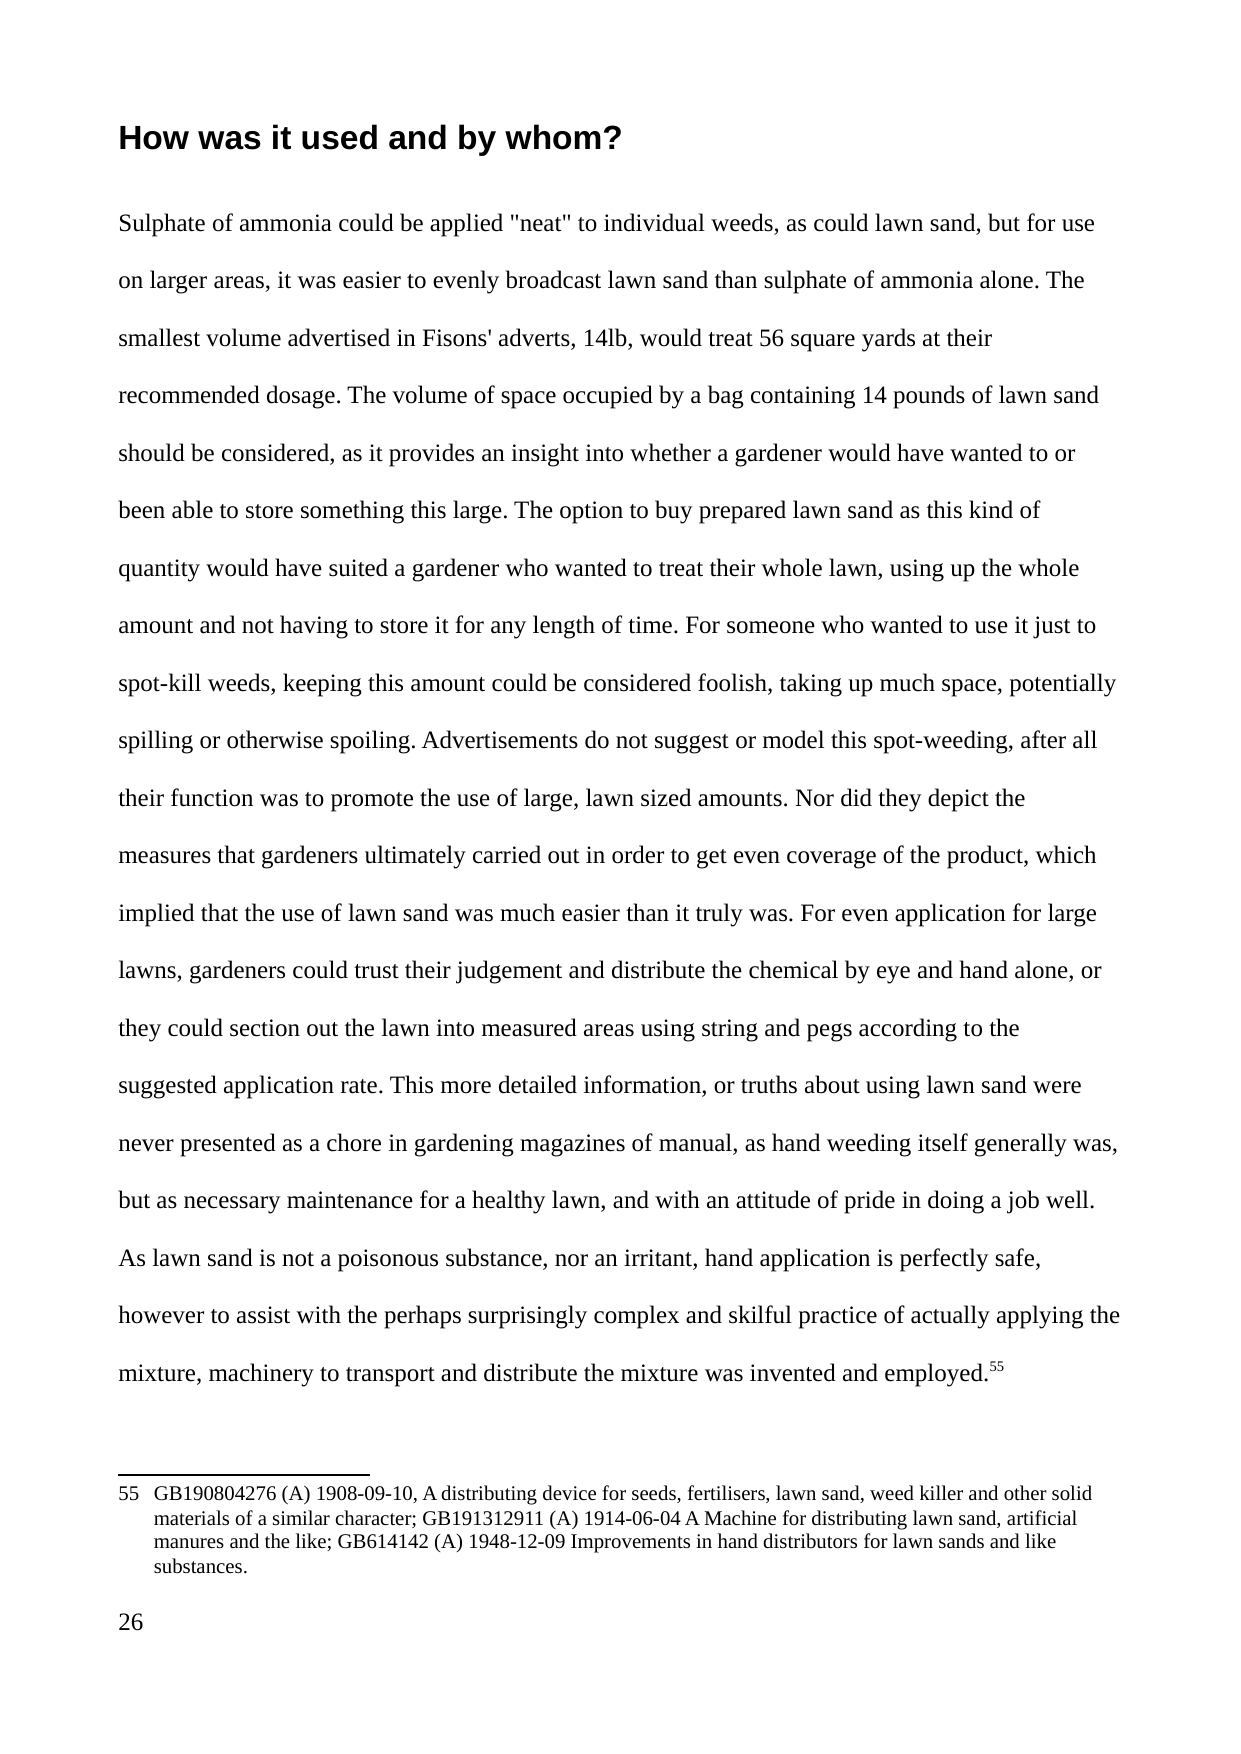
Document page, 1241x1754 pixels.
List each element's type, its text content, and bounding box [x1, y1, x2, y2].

subtitle How was it used and by whom? [118, 118, 1122, 157]
text GB190804276 (A) 1908-09-10, A distributing device for seeds, fertilisers, lawn sand, weed killer and other solid materials of a similar character; GB191312911 (A) 1914-06-04 A Machine for distributing lawn sand, artificial manures and the like; GB614142 (A) 1948-12-09 Improvements in hand distributors for lawn sands and like substances. [118, 1481, 1122, 1578]
text Sulphate of ammonia could be applied "neat" to individual weeds, as could lawn sand, but for use on larger areas, it was easier to evenly broadcast lawn sand than sulphate of ammonia alone. The smallest volume advertised in Fisons' adverts, 14lb, would treat 56 square yards at their recommended dosage. The volume of space occupied by a bag containing 14 pounds of lawn sand should be considered, as it provides an insight into whether a gardener would have wanted to or been able to store something this large. The option to buy prepared lawn sand as this kind of quantity would have suited a gardener who wanted to treat their whole lawn, using up the whole amount and not having to store it for any length of time. For someone who wanted to use it just to spot-kill weeds, keeping this amount could be considered foolish, taking up much space, potentially spilling or otherwise spoiling. Advertisements do not suggest or model this spot-weeding, after all their function was to promote the use of large, lawn sized amounts. Nor did they depict the measures that gardeners ultimately carried out in order to get even coverage of the product, which implied that the use of lawn sand was much easier than it truly was. For even application for large lawns, gardeners could trust their judgement and distribute the chemical by eye and hand alone, or they could section out the lawn into measured areas using string and pegs according to the suggested application rate. This more detailed information, or truths about using lawn sand were never presented as a chore in gardening magazines of manual, as hand weeding itself generally was, but as necessary maintenance for a healthy lawn, and with an attitude of pride in doing a job well. As lawn sand is not a poisonous substance, nor an irritant, hand application is perfectly safe, however to assist with the perhaps surprisingly complex and skilful practice of actually applying the mixture, machinery to transport and distribute the mixture was invented and employed. [118, 208, 1122, 1387]
